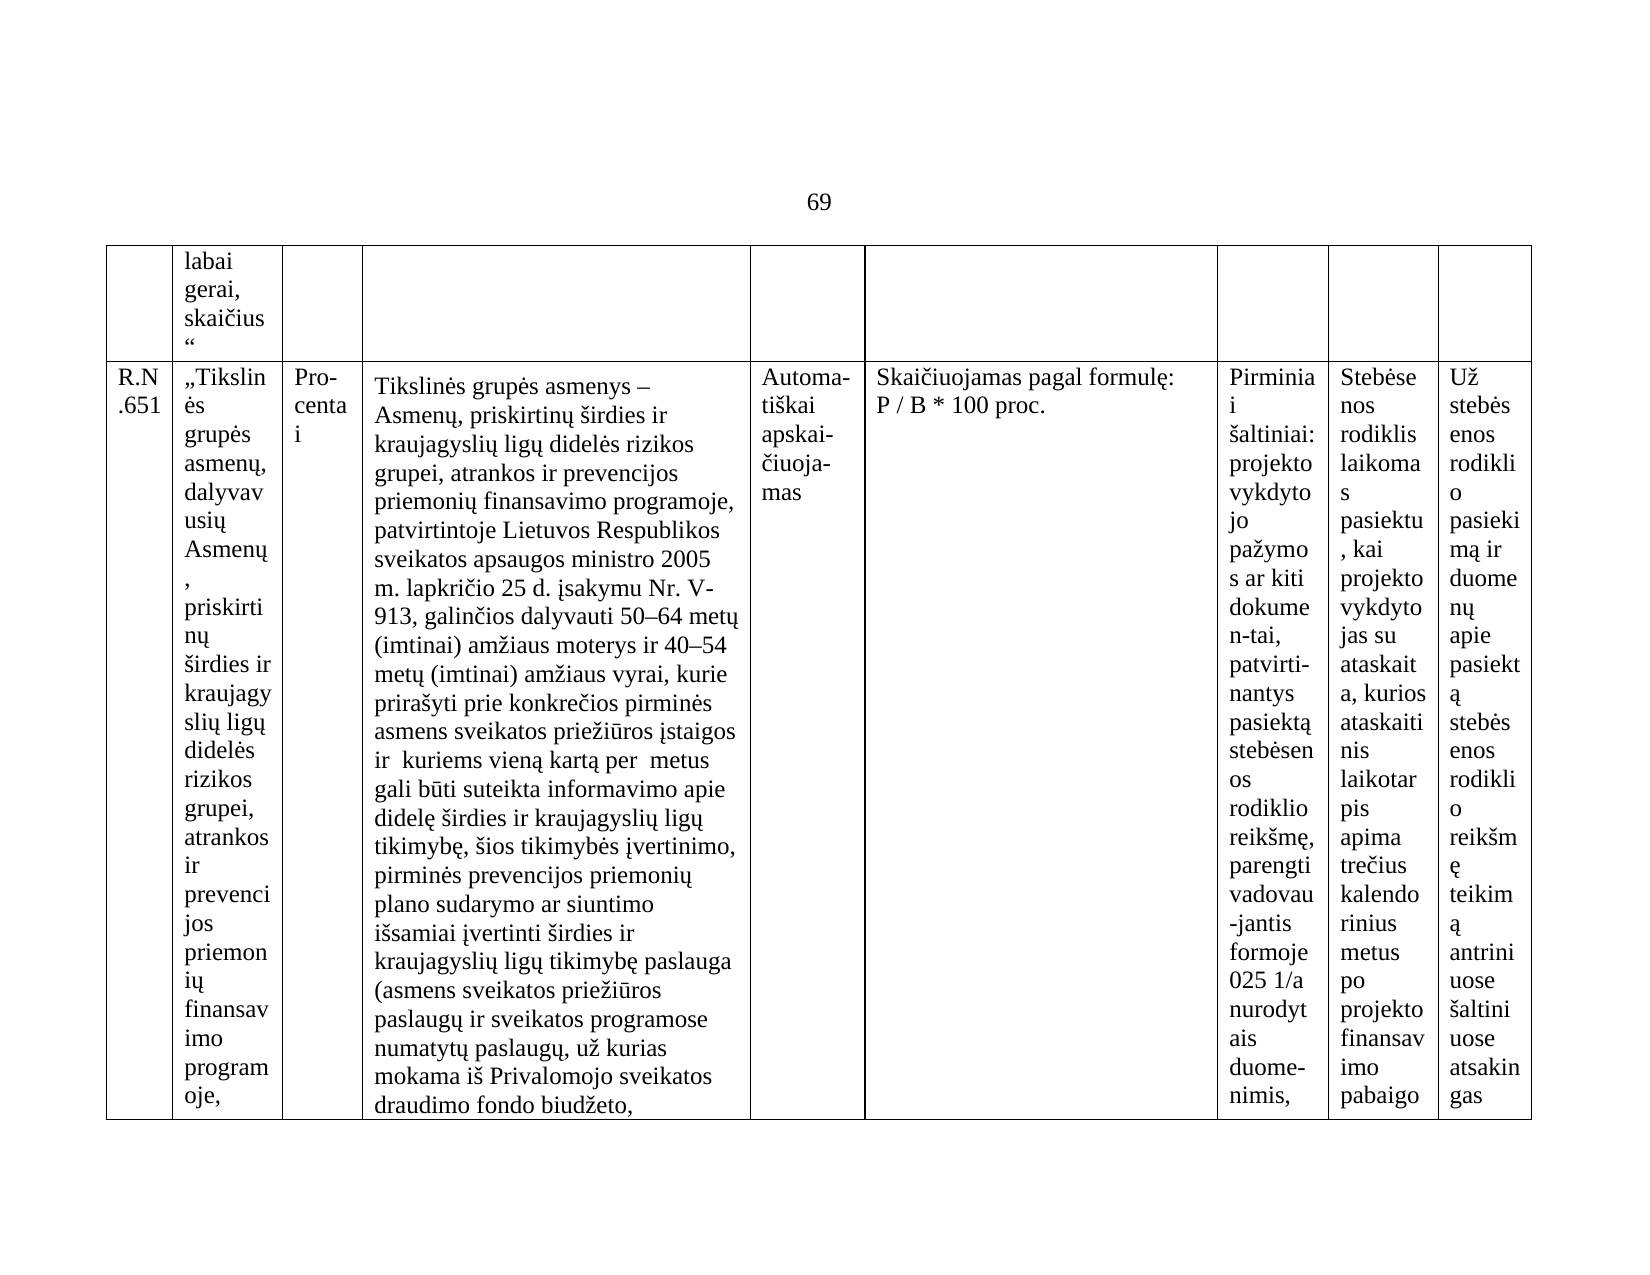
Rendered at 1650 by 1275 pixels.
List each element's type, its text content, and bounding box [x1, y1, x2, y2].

table_cell [1329, 246, 1438, 361]
table_cell „Tikslinės grupės asmenų, dalyvavusių Asmenų, priskirtinų širdies ir kraujagyslių ligų didelės rizikos grupei, atrankos ir prevencijos priemonių finansavimo programoje, [173, 362, 282, 1119]
table_cell [1218, 246, 1328, 361]
table_cell Pro-centai [283, 362, 362, 1119]
table_cell [1439, 246, 1531, 361]
table_cell Pirminiai šaltiniai: projekto vykdytojo pažymos ar kiti dokumen-tai, patvirti-nantys pasiektą stebėsenos rodiklio reikšmę, parengti vadovau-jantis formoje 025 1/a nurodytais duome-nimis, [1218, 362, 1328, 1119]
table_cell [363, 246, 750, 361]
table_cell Automa-tiškai apskai-čiuoja-mas [751, 362, 864, 1119]
table_cell labai gerai, skaičius“ [173, 246, 282, 361]
table_cell Stebėsenos rodiklis laikomas pasiektu, kai projekto vykdytojas su ataskaita, kurios ataskaitinis laikotarpis apima trečius kalendorinius metus po projekto finansavimo pabaigo [1329, 362, 1438, 1119]
table_cell [866, 246, 1217, 361]
table_cell [751, 246, 864, 361]
table_cell R.N.651 [107, 362, 172, 1119]
table_cell Tikslinės grupės asmenys – Asmenų, priskirtinų širdies ir kraujagyslių ligų didelės rizikos grupei, atrankos ir prevencijos priemonių finansavimo programoje, patvirtintoje Lietuvos Respublikos sveikatos apsaugos ministro 2005 m. lapkričio 25 d. įsakymu Nr. V-913, galinčios dalyvauti 50–64 metų (imtinai) amžiaus moterys ir 40–54 metų (imtinai) amžiaus vyrai, kurie prirašyti prie konkrečios pirminės asmens sveikatos priežiūros įstaigos ir kuriems vieną kartą per metus gali būti suteikta informavimo apie didelę širdies ir kraujagyslių ligų tikimybę, šios tikimybės įvertinimo, pirminės prevencijos priemonių plano sudarymo ar siuntimo išsamiai įvertinti širdies ir kraujagyslių ligų tikimybę paslauga (asmens sveikatos priežiūros paslaugų ir sveikatos programose numatytų paslaugų, už kurias mokama iš Privalomojo sveikatos draudimo fondo biudžeto, [363, 362, 750, 1119]
table_cell [283, 246, 362, 361]
table_cell Skaičiuojamas pagal formulę: P / B * 100 proc. [866, 362, 1217, 1119]
table_cell [107, 246, 172, 361]
table_cell Už stebėsenos rodiklio pasiekimą ir duomenų apie pasiektą stebėsenos rodiklio reikšmę teikimą antriniuose šaltiniuose atsakingas [1439, 362, 1531, 1119]
